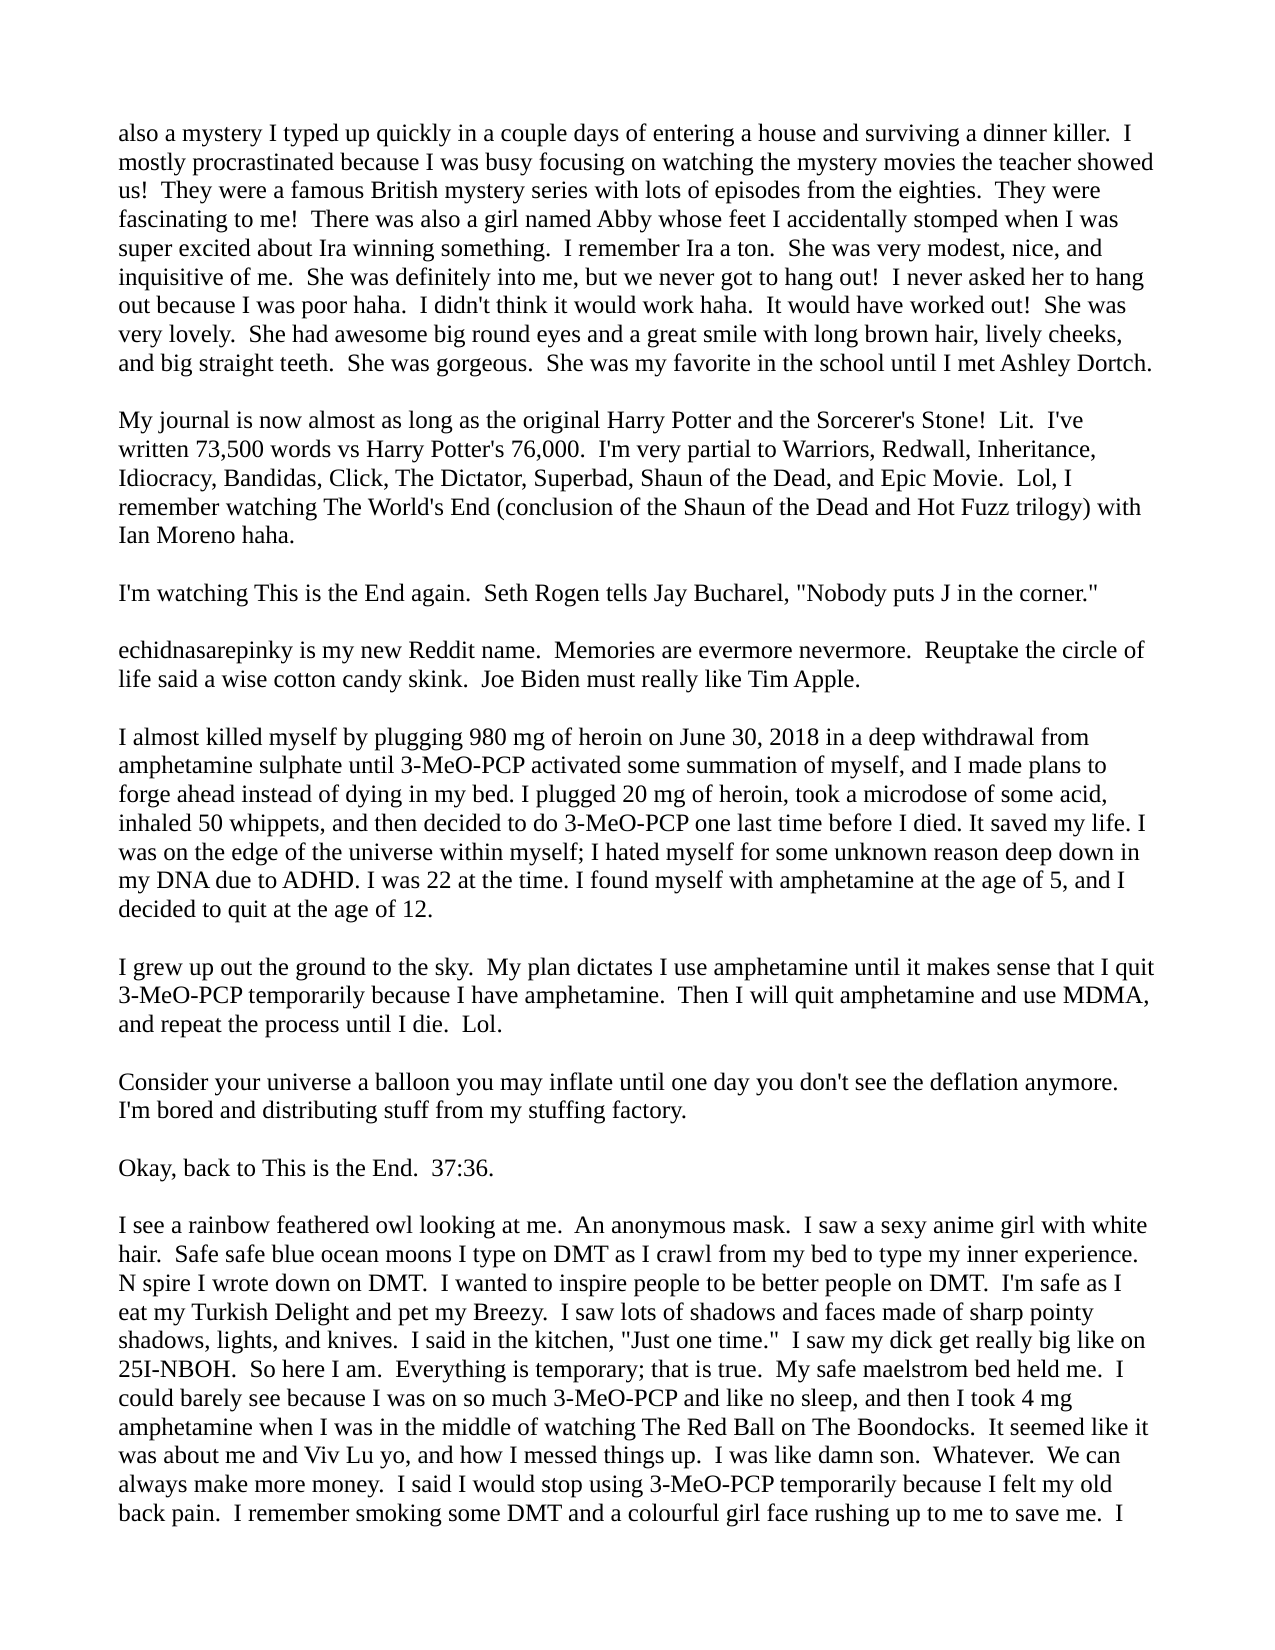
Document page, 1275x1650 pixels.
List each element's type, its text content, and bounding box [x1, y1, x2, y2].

text My journal is now almost as long as the original Harry Potter and the Sorcerer's Stone! Lit. I've written 73,500 words vs Harry Potter's 76,000. I'm very partial to Warriors, Redwall, Inheritance, Idiocracy, Bandidas, Click, The Dictator, Superbad, Shaun of the Dead, and Epic Movie. Lol, I remember watching The World's End (conclusion of the Shaun of the Dead and Hot Fuzz trilogy) with Ian Moreno haha. [118, 406, 1157, 549]
text also a mystery I typed up quickly in a couple days of entering a house and surviving a dinner killer. I mostly procrastinated because I was busy focusing on watching the mystery movies the teacher showed us! They were a famous British mystery series with lots of episodes from the eighties. They were fascinating to me! There was also a girl named Abby whose feet I accidentally stomped when I was super excited about Ira winning something. I remember Ira a ton. She was very modest, nice, and inquisitive of me. She was definitely into me, but we never got to hang out! I never asked her to hang out because I was poor haha. I didn't think it would work haha. It would have worked out! She was very lovely. She had awesome big round eyes and a great smile with long brown hair, lively cheeks, and big straight teeth. She was gorgeous. She was my favorite in the school until I met Ashley Dortch. [118, 118, 1157, 377]
text I see a rainbow feathered owl looking at me. An anonymous mask. I saw a sexy anime girl with white hair. Safe safe blue ocean moons I type on DMT as I crawl from my bed to type my inner experience. N spire I wrote down on DMT. I wanted to inspire people to be better people on DMT. I'm safe as I eat my Turkish Delight and pet my Breezy. I saw lots of shadows and faces made of sharp pointy shadows, lights, and knives. I said in the kitchen, "Just one time." I saw my dick get really big like on 25I-NBOH. So here I am. Everything is temporary; that is true. My safe maelstrom bed held me. I could barely see because I was on so much 3-MeO-PCP and like no sleep, and then I took 4 mg amphetamine when I was in the middle of watching The Red Ball on The Boondocks. It seemed like it was about me and Viv Lu yo, and how I messed things up. I was like damn son. Whatever. We can always make more money. I said I would stop using 3-MeO-PCP temporarily because I felt my old back pain. I remember smoking some DMT and a colourful girl face rushing up to me to save me. I [118, 1211, 1157, 1527]
text I almost killed myself by plugging 980 mg of heroin on June 30, 2018 in a deep withdrawal from amphetamine sulphate until 3-MeO-PCP activated some summation of myself, and I made plans to forge ahead instead of dying in my bed. I plugged 20 mg of heroin, took a microdose of some acid, inhaled 50 whippets, and then decided to do 3-MeO-PCP one last time before I died. It saved my life. I was on the edge of the universe within myself; I hated myself for some unknown reason deep down in my DNA due to ADHD. I was 22 at the time. I found myself with amphetamine at the age of 5, and I decided to quit at the age of 12. [118, 722, 1157, 923]
text echidnasarepinky is my new Reddit name. Memories are evermore nevermore. Reuptake the circle of life said a wise cotton candy skink. Joe Biden must really like Tim Apple. [118, 636, 1157, 693]
text I'm watching This is the End again. Seth Rogen tells Jay Bucharel, "Nobody puts J in the corner." [118, 578, 1157, 607]
text I grew up out the ground to the sky. My plan dictates I use amphetamine until it makes sense that I quit 3-MeO-PCP temporarily because I have amphetamine. Then I will quit amphetamine and use MDMA, and repeat the process until I die. Lol. [118, 952, 1157, 1038]
text Okay, back to This is the End. 37:36. [118, 1153, 1157, 1182]
text Consider your universe a balloon you may inflate until one day you don't see the deflation anymore. I'm bored and distributing stuff from my stuffing factory. [118, 1067, 1157, 1124]
